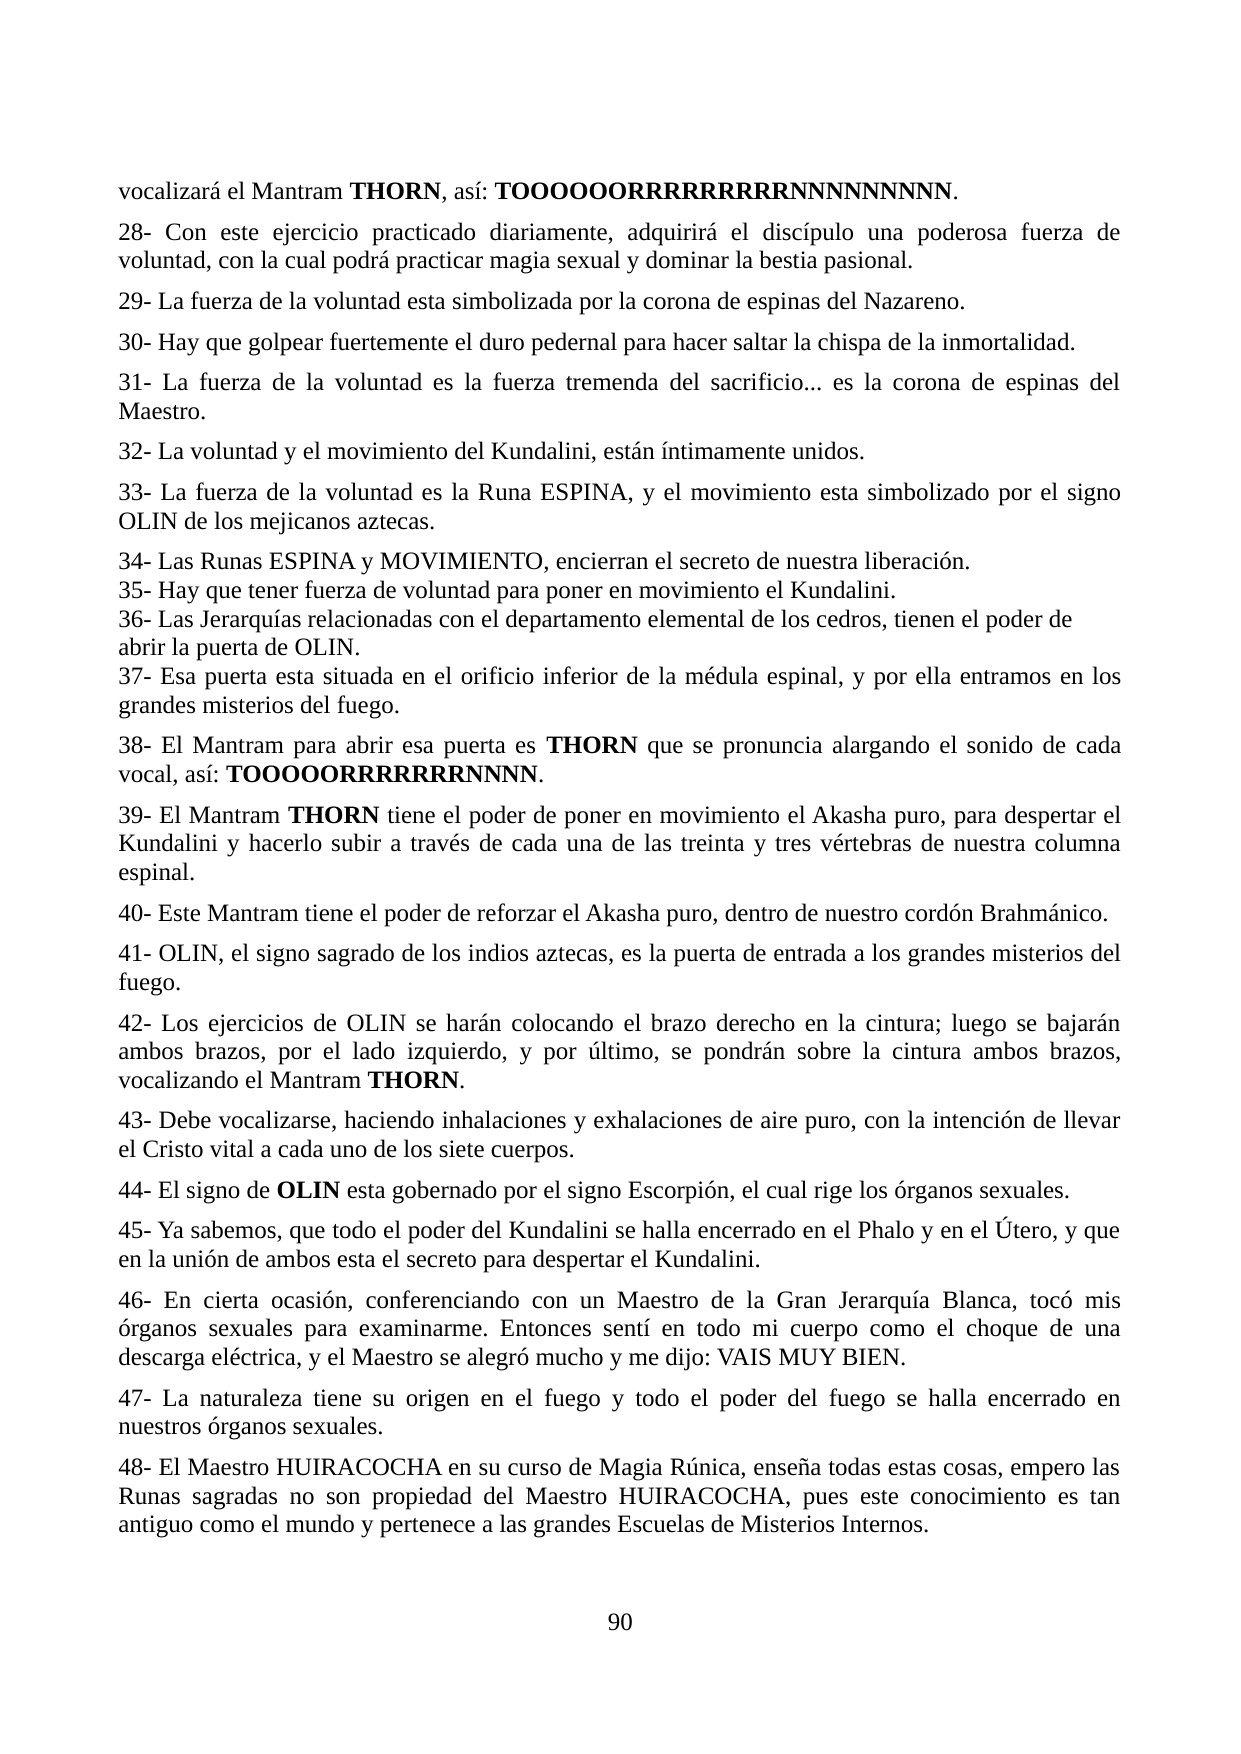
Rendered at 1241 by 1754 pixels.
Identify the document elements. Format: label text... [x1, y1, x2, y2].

text 45- Ya sabemos, que todo el poder del Kundalini se halla encerrado en el Phalo y en el Útero, y que en la unión de ambos esta el secreto para despertar el Kundalini. [118, 1215, 1122, 1273]
text vocalizará el Mantram THORN, así: TOOOOOORRRRRRRRRNNNNNNNNN. [118, 176, 1122, 205]
text 31- La fuerza de la voluntad es la fuerza tremenda del sacrificio... es la corona de espinas del Maestro. [118, 367, 1122, 425]
text 34- Las Runas ESPINA y MOVIMIENTO, encierran el secreto de nuestra liberación. [118, 546, 1122, 575]
text 47- La naturaleza tiene su origen en el fuego y todo el poder del fuego se halla encerrado en nuestros órganos sexuales. [118, 1383, 1122, 1440]
text 30- Hay que golpear fuertemente el duro pedernal para hacer saltar la chispa de la inmortalidad. [118, 327, 1122, 355]
text 36- Las Jerarquías relacionadas con el departamento elemental de los cedros, tienen el poder de abrir la puerta de OLIN. [118, 604, 1122, 661]
text 28- Con este ejercicio practicado diariamente, adquirirá el discípulo una poderosa fuerza de voluntad, con la cual podrá practicar magia sexual y dominar la bestia pasional. [118, 217, 1122, 274]
text 38- El Mantram para abrir esa puerta es THORN que se pronuncia alargando el sonido de cada vocal, así: TOOOOORRRRRRRNNNN. [118, 731, 1122, 788]
text 37- Esa puerta esta situada en el orificio inferior de la médula espinal, y por ella entramos en los grandes misterios del fuego. [118, 661, 1122, 719]
text 40- Este Mantram tiene el poder de reforzar el Akasha puro, dentro de nuestro cordón Brahmánico. [118, 898, 1122, 927]
text 32- La voluntad y el movimiento del Kundalini, están íntimamente unidos. [118, 436, 1122, 465]
text 29- La fuerza de la voluntad esta simbolizada por la corona de espinas del Nazareno. [118, 286, 1122, 315]
text 39- El Mantram THORN tiene el poder de poner en movimiento el Akasha puro, para despertar el Kundalini y hacerlo subir a través de cada una de las treinta y tres vértebras de nuestra columna espinal. [118, 800, 1122, 886]
text 43- Debe vocalizarse, haciendo inhalaciones y exhalaciones de aire puro, con la intención de llevar el Cristo vital a cada uno de los siete cuerpos. [118, 1106, 1122, 1163]
text 33- La fuerza de la voluntad es la Runa ESPINA, y el movimiento esta simbolizado por el signo OLIN de los mejicanos aztecas. [118, 477, 1122, 534]
text 46- En cierta ocasión, conferenciando con un Maestro de la Gran Jerarquía Blanca, tocó mis órganos sexuales para examinarme. Entonces sentí en todo mi cuerpo como el choque de una descarga eléctrica, y el Maestro se alegró mucho y me dijo: VAIS MUY BIEN. [118, 1285, 1122, 1371]
text 35- Hay que tener fuerza de voluntad para poner en movimiento el Kundalini. [118, 575, 1122, 604]
text 42- Los ejercicios de OLIN se harán colocando el brazo derecho en la cintura; luego se bajarán ambos brazos, por el lado izquierdo, y por último, se pondrán sobre la cintura ambos brazos, vocalizando el Mantram THORN. [118, 1008, 1122, 1094]
text 48- El Maestro HUIRACOCHA en su curso de Magia Rúnica, enseña todas estas cosas, empero las Runas sagradas no son propiedad del Maestro HUIRACOCHA, pues este conocimiento es tan antiguo como el mundo y pertenece a las grandes Escuelas de Misterios Internos. [118, 1452, 1122, 1538]
text 44- El signo de OLIN esta gobernado por el signo Escorpión, el cual rige los órganos sexuales. [118, 1175, 1122, 1204]
text 41- OLIN, el signo sagrado de los indios aztecas, es la puerta de entrada a los grandes misterios del fuego. [118, 938, 1122, 996]
